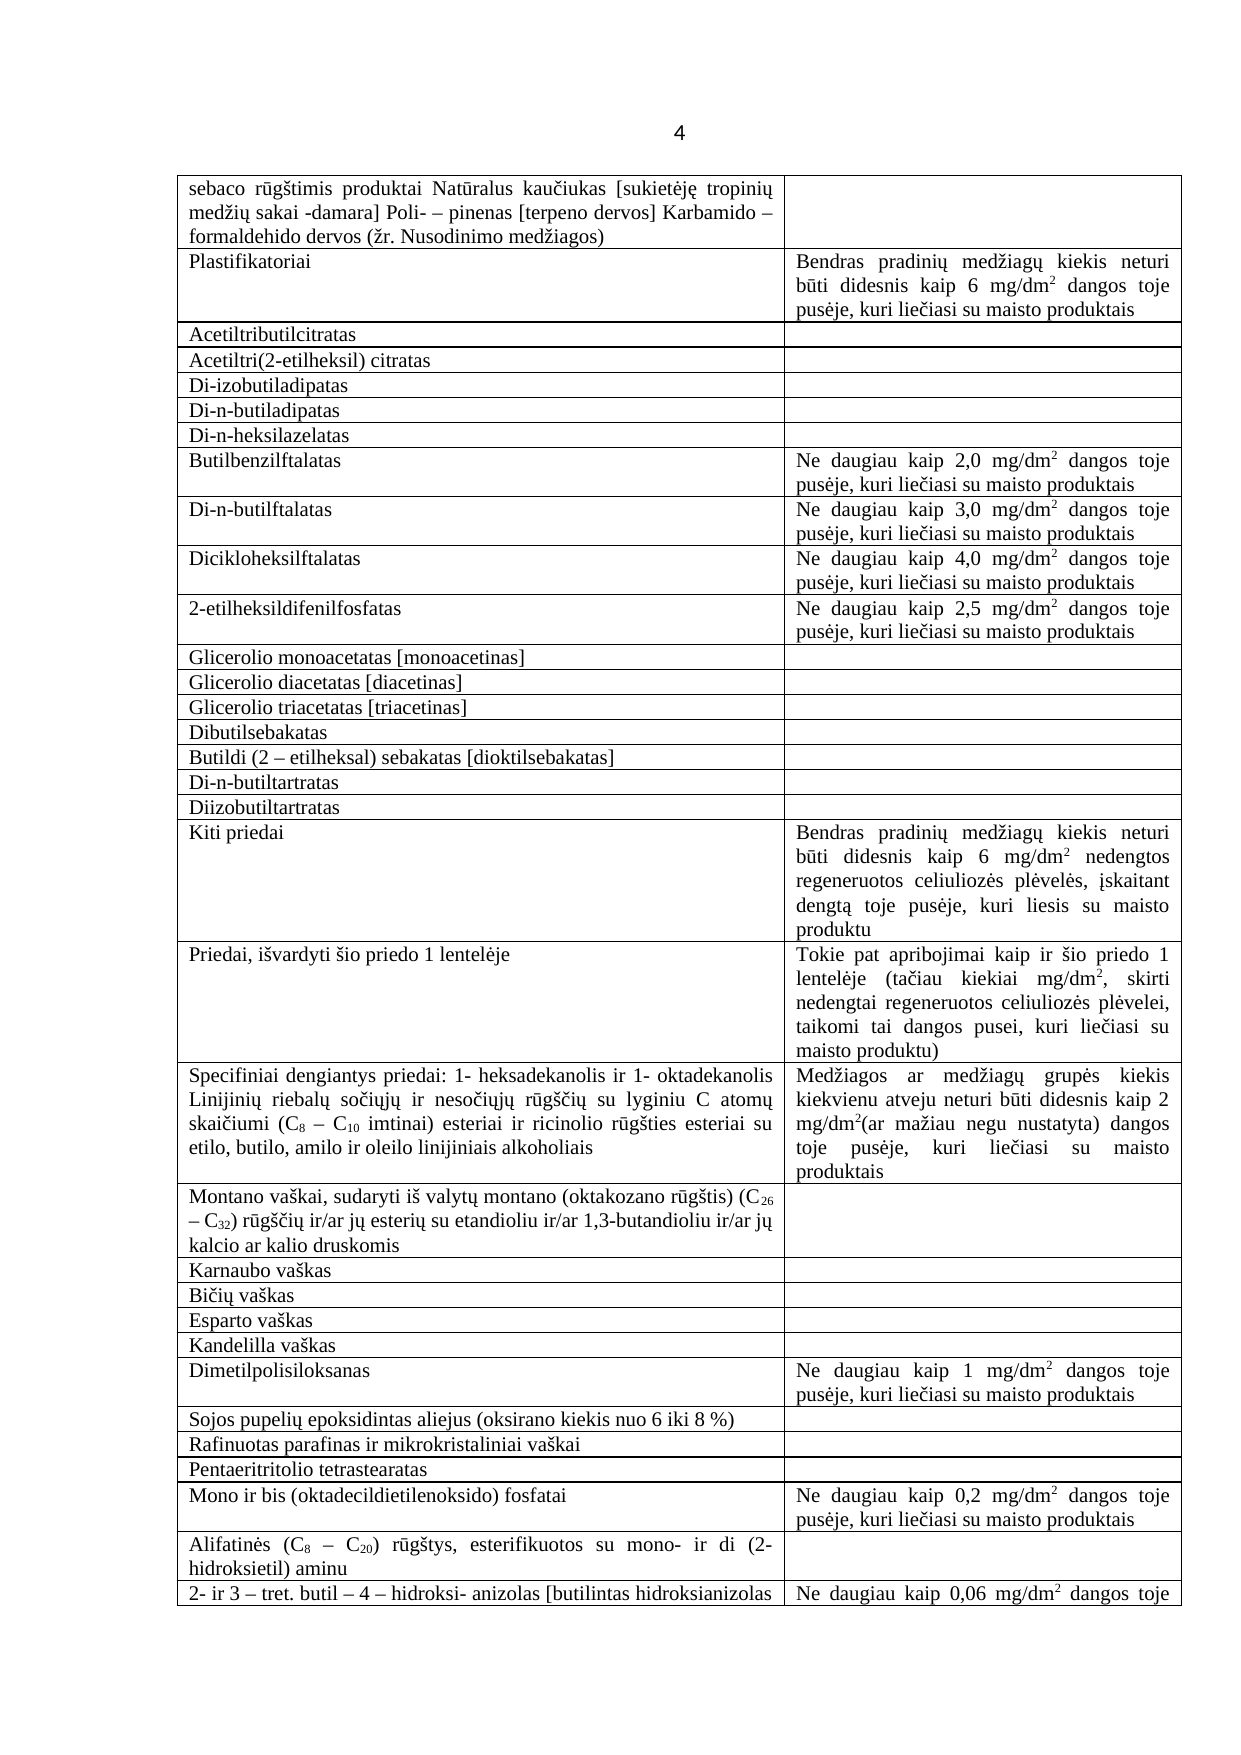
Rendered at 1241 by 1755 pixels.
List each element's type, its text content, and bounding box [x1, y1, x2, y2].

table_cell [785, 176, 1181, 248]
table_cell Alifatinės (C8 – C20) rūgštys, esterifikuotos su mono- ir di (2-hidroksietil) aminu [178, 1532, 784, 1580]
table_cell [785, 745, 1181, 769]
table_cell [785, 770, 1181, 794]
table_cell [785, 795, 1181, 819]
table_cell Dibutilsebakatas [178, 720, 784, 744]
table_cell Tokie pat apribojimai kaip ir šio priedo 1 lentelėje (tačiau kiekiai mg/dm2, skirti nedengtai regeneruotos celiuliozės plėvelei, taikomi tai dangos pusei, kuri liečiasi su maisto produktu) [785, 942, 1181, 1062]
table_cell [785, 720, 1181, 744]
table_cell Ne daugiau kaip 2,5 mg/dm2 dangos toje pusėje, kuri liečiasi su maisto produktais [785, 595, 1181, 643]
table_cell [785, 645, 1181, 669]
table_cell [785, 1258, 1181, 1282]
table_cell Ne daugiau kaip 3,0 mg/dm2 dangos toje pusėje, kuri liečiasi su maisto produktais [785, 497, 1181, 545]
table_cell [785, 398, 1181, 422]
table_cell [785, 323, 1181, 346]
table_cell Specifiniai dengiantys priedai: 1- heksadekanolis ir 1- oktadekanolis Linijinių riebalų sočiųjų ir nesočiųjų rūgščių su lyginiu C atomų skaičiumi (C8 – C10 imtinai) esteriai ir ricinolio rūgšties esteriai su etilo, butilo, amilo ir oleilo linijiniais alkoholiais [178, 1063, 784, 1183]
table_cell Mono ir bis (oktadecildietilenoksido) fosfatai [178, 1483, 784, 1531]
table_cell [785, 1308, 1181, 1332]
table_cell Di-n-butilftalatas [178, 497, 784, 545]
table_cell [785, 1432, 1181, 1456]
table_cell Medžiagos ar medžiagų grupės kiekis kiekvienu atveju neturi būti didesnis kaip 2 mg/dm2(ar mažiau negu nustatyta) dangos toje pusėje, kuri liečiasi su maisto produktais [785, 1063, 1181, 1183]
table_cell [785, 1407, 1181, 1431]
table_cell Sojos pupelių epoksidintas aliejus (oksirano kiekis nuo 6 iki 8 %) [178, 1407, 784, 1431]
table_cell Dicikloheksilftalatas [178, 546, 784, 594]
table_cell [785, 1184, 1181, 1257]
table_cell Glicerolio triacetatas [triacetinas] [178, 695, 784, 719]
table_cell Di-n-butiladipatas [178, 398, 784, 422]
table_cell Acetiltributilcitratas [178, 323, 784, 346]
table_cell [785, 423, 1181, 447]
table_cell Pentaeritritolio tetrastearatas [178, 1458, 784, 1481]
table_cell [785, 373, 1181, 397]
table_cell Glicerolio monoacetatas [monoacetinas] [178, 645, 784, 669]
table_cell Diizobutiltartratas [178, 795, 784, 819]
table_cell Di-n-heksilazelatas [178, 423, 784, 447]
table_cell 2-etilheksildifenilfosfatas [178, 595, 784, 643]
table_cell [785, 1283, 1181, 1307]
table_cell Di-n-butiltartratas [178, 770, 784, 794]
table_cell Acetiltri(2-etilheksil) citratas [178, 348, 784, 372]
table_cell [785, 1458, 1181, 1481]
table_cell Bendras pradinių medžiagų kiekis neturi būti didesnis kaip 6 mg/dm2 dangos toje pusėje, kuri liečiasi su maisto produktais [785, 249, 1181, 321]
table_cell sebaco rūgštimis produktai Natūralus kaučiukas [sukietėję tropinių medžių sakai -damara] Poli- – pinenas [terpeno dervos] Karbamido – formaldehido dervos (žr. Nusodinimo medžiagos) [178, 176, 784, 248]
table_cell [785, 1532, 1181, 1580]
table_cell Bičių vaškas [178, 1283, 784, 1307]
table_cell Butilbenzilftalatas [178, 448, 784, 496]
table_cell Dimetilpolisiloksanas [178, 1358, 784, 1406]
table_cell Plastifikatoriai [178, 249, 784, 321]
table_cell Bendras pradinių medžiagų kiekis neturi būti didesnis kaip 6 mg/dm2 nedengtos regeneruotos celiuliozės plėvelės, įskaitant dengtą toje pusėje, kuri liesis su maisto produktu [785, 820, 1181, 941]
table_cell [785, 1333, 1181, 1357]
table_cell Ne daugiau kaip 4,0 mg/dm2 dangos toje pusėje, kuri liečiasi su maisto produktais [785, 546, 1181, 594]
table_cell Kiti priedai [178, 820, 784, 941]
table_cell Rafinuotas parafinas ir mikrokristaliniai vaškai [178, 1432, 784, 1456]
table_cell Glicerolio diacetatas [diacetinas] [178, 670, 784, 694]
table_cell Ne daugiau kaip 0,06 mg/dm2 dangos toje [785, 1581, 1181, 1605]
table_cell Karnaubo vaškas [178, 1258, 784, 1282]
table_cell [785, 348, 1181, 372]
table_cell Priedai, išvardyti šio priedo 1 lentelėje [178, 942, 784, 1062]
table_cell 2- ir 3 – tret. butil – 4 – hidroksi- anizolas [butilintas hidroksianizolas [178, 1581, 784, 1605]
table_cell Kandelilla vaškas [178, 1333, 784, 1357]
table_cell Montano vaškai, sudaryti iš valytų montano (oktakozano rūgštis) (C26 – C32) rūgščių ir/ar jų esterių su etandioliu ir/ar 1,3-butandioliu ir/ar jų kalcio ar kalio druskomis [178, 1184, 784, 1257]
table_cell Ne daugiau kaip 0,2 mg/dm2 dangos toje pusėje, kuri liečiasi su maisto produktais [785, 1483, 1181, 1531]
table_cell [785, 695, 1181, 719]
table_cell Di-izobutiladipatas [178, 373, 784, 397]
table_cell Butildi (2 – etilheksal) sebakatas [dioktilsebakatas] [178, 745, 784, 769]
table_cell [785, 670, 1181, 694]
table_cell Ne daugiau kaip 1 mg/dm2 dangos toje pusėje, kuri liečiasi su maisto produktais [785, 1358, 1181, 1406]
table_cell Ne daugiau kaip 2,0 mg/dm2 dangos toje pusėje, kuri liečiasi su maisto produktais [785, 448, 1181, 496]
table_cell Esparto vaškas [178, 1308, 784, 1332]
